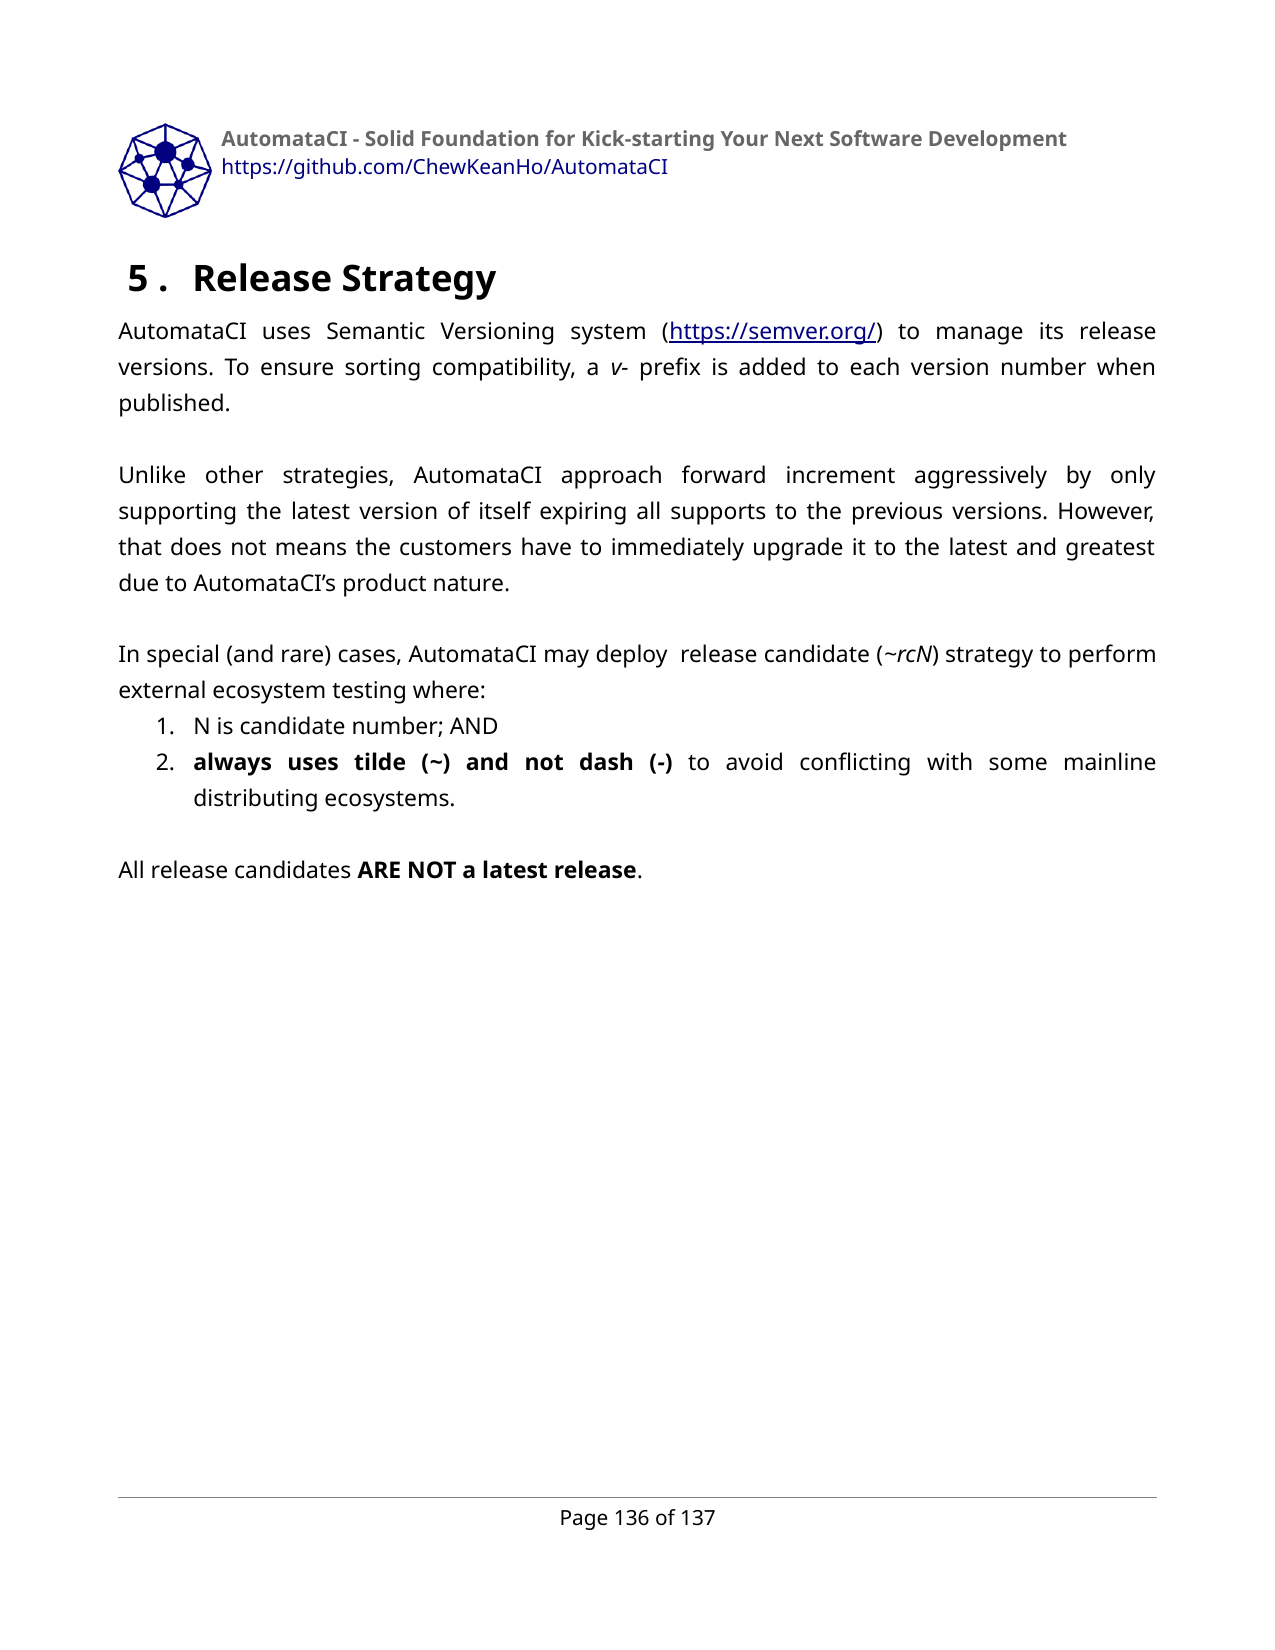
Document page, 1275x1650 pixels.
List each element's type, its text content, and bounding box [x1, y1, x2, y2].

text In special (and rare) cases, AutomataCI may deploy release candidate (~rcN) strategy to perform external ecosystem testing where: [118, 638, 1157, 706]
list N is candidate number; AND [156, 710, 1157, 742]
text AutomataCI uses Semantic Versioning system (https://semver.org/) to manage its release versions. To ensure sorting compatibility, a v- prefix is added to each version number when published. [118, 315, 1157, 418]
text Unlike other strategies, AutomataCI approach forward increment aggressively by only supporting the latest version of itself expiring all supports to the previous versions. However, that does not means the customers have to immediately upgrade it to the latest and greatest due to AutomataCI’s product nature. [118, 459, 1157, 598]
text All release candidates ARE NOT a latest release. [118, 854, 1157, 885]
subtitle Release Strategy [118, 253, 1157, 302]
list always uses tilde (~) and not dash (-) to avoid conflicting with some mainline distributing ecosystems. [156, 746, 1157, 813]
picture [118, 123, 212, 218]
